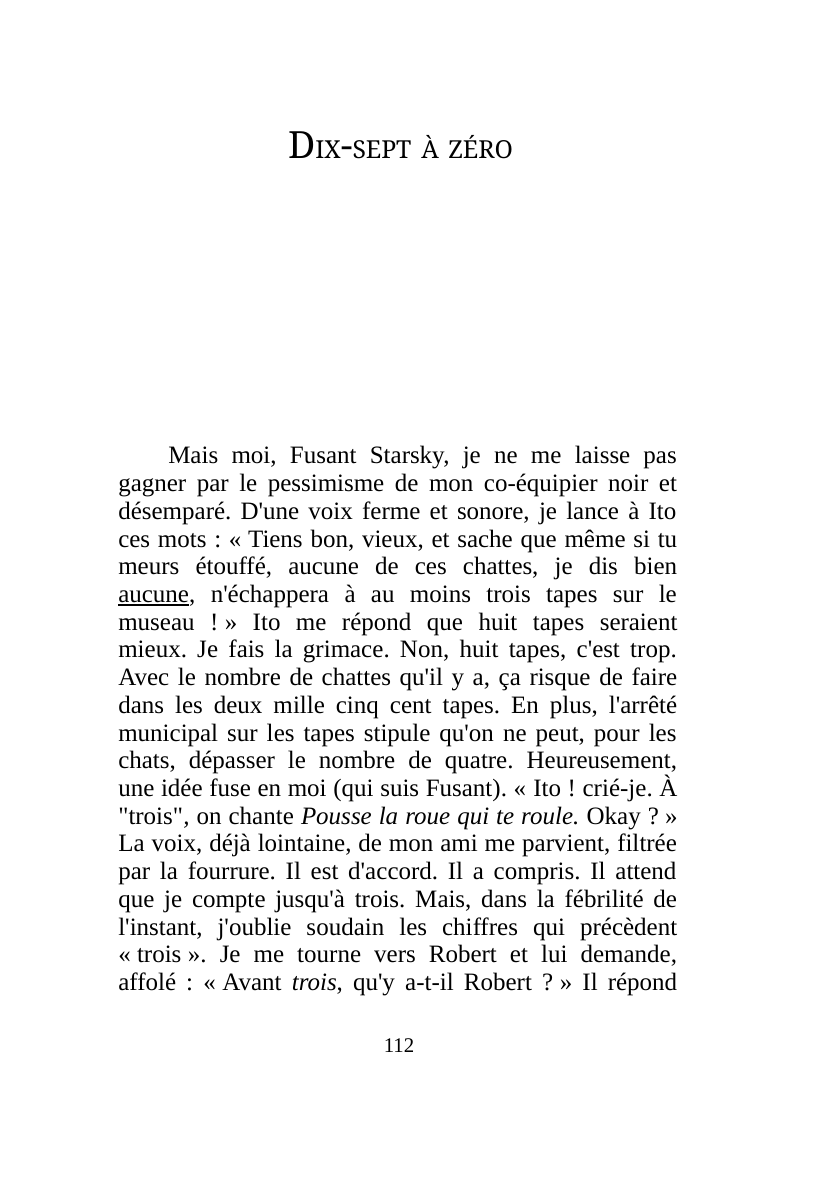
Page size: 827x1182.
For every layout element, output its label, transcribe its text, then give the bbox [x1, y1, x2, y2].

text Dix-sept à zéro [121, 118, 679, 169]
text Mais moi, Fusant Starsky, je ne me laisse pas gagner par le pessimisme de mon co-équipier noir et désemparé. D'une voix ferme et sonore, je lance à Ito ces mots : « Tiens bon, vieux, et sache que même si tu meurs étouffé, aucune de ces chattes, je dis bien aucune, n'échappera à au moins trois tapes sur le museau ! » Ito me répond que huit tapes seraient mieux. Je fais la grimace. Non, huit tapes, c'est trop. Avec le nombre de chattes qu'il y a, ça risque de faire dans les deux mille cinq cent tapes. En plus, l'arrêté municipal sur les tapes stipule qu'on ne peut, pour les chats, dépasser le nombre de quatre. Heureusement, une idée fuse en moi (qui suis Fusant). « Ito ! crié-je. À "trois", on chante Pousse la roue qui te roule. Okay ? » La voix, déjà lointaine, de mon ami me parvient, filtrée par la fourrure. Il est d'accord. Il a compris. Il attend que je compte jusqu'à trois. Mais, dans la fébrilité de l'instant, j'oublie soudain les chiffres qui précèdent « trois ». Je me tourne vers Robert et lui demande, affolé : « Avant trois, qu'y a-t-il Robert ? » Il répond [118, 442, 677, 996]
